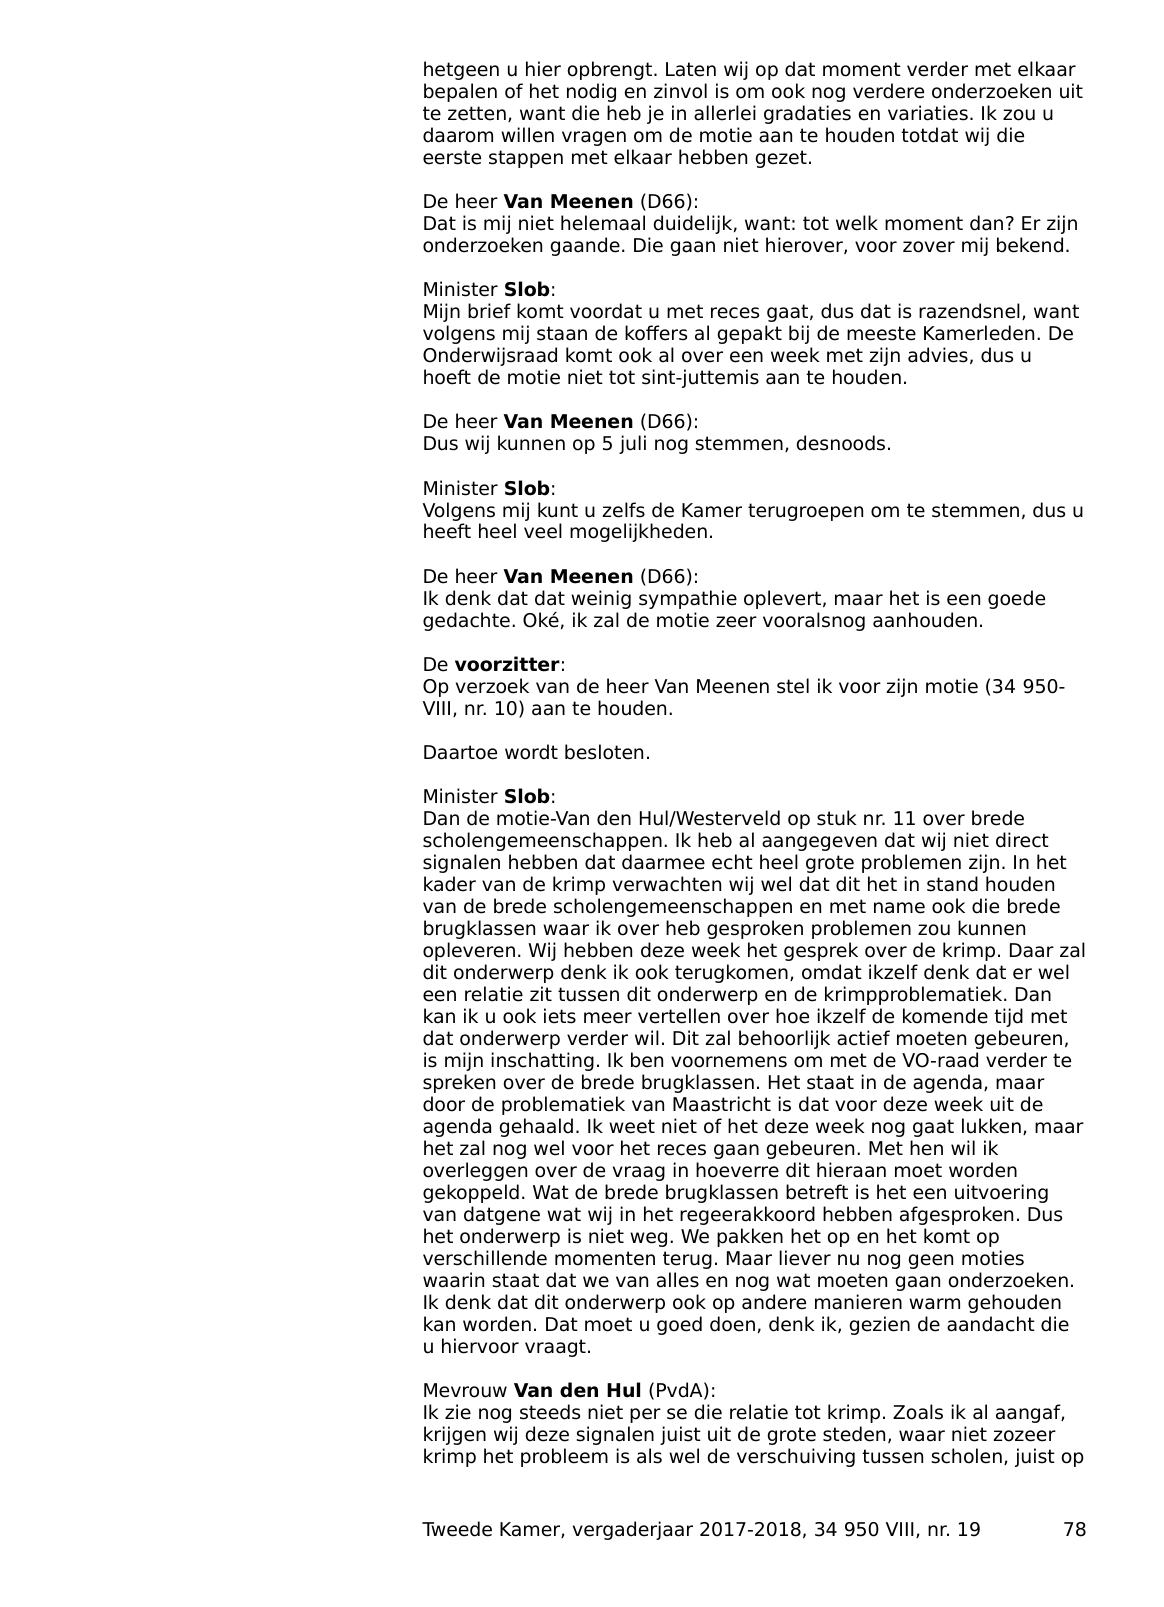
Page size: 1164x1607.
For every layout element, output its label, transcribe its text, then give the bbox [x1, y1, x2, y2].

text Ik zie nog steeds niet per se die relatie tot krimp. Zoals ik al aangaf, krijgen wij deze signalen juist uit de grote steden, waar niet zozeer krimp het probleem is als wel de verschuiving tussen scholen, juist op [422, 1402, 1087, 1468]
text Dus wij kunnen op 5 juli nog stemmen, desnoods. [422, 433, 1087, 455]
text Dan de motie-Van den Hul/Westerveld op stuk nr. 11 over brede scholengemeenschappen. Ik heb al aangegeven dat wij niet direct signalen hebben dat daarmee echt heel grote problemen zijn. In het kader van de krimp verwachten wij wel dat dit het in stand houden van de brede scholengemeenschappen en met name ook die brede brugklassen waar ik over heb gesproken problemen zou kunnen opleveren. Wij hebben deze week het gesprek over de krimp. Daar zal dit onderwerp denk ik ook terugkomen, omdat ikzelf denk dat er wel een relatie zit tussen dit onderwerp en de krimpproblematiek. Dan kan ik u ook iets meer vertellen over hoe ikzelf de komende tijd met dat onderwerp verder wil. Dit zal behoorlijk actief moeten gebeuren, is mijn inschatting. Ik ben voornemens om met de VO-raad verder te spreken over de brede brugklassen. Het staat in de agenda, maar door de problematiek van Maastricht is dat voor deze week uit de agenda gehaald. Ik weet niet of het deze week nog gaat lukken, maar het zal nog wel voor het reces gaan gebeuren. Met hen wil ik overleggen over de vraag in hoeverre dit hieraan moet worden gekoppeld. Wat de brede brugklassen betreft is het een uitvoering van datgene wat wij in het regeerakkoord hebben afgesproken. Dus het onderwerp is niet weg. We pakken het op en het komt op verschillende momenten terug. Maar liever nu nog geen moties waarin staat dat we van alles en nog wat moeten gaan onderzoeken. Ik denk dat dit onderwerp ook op andere manieren warm gehouden kan worden. Dat moet u goed doen, denk ik, gezien de aandacht die u hiervoor vraagt. [422, 808, 1087, 1357]
text Daartoe wordt besloten. [422, 742, 1087, 764]
text Ik denk dat dat weinig sympathie oplevert, maar het is een goede gedachte. Oké, ik zal de motie zeer vooralsnog aanhouden. [422, 588, 1087, 632]
text Minister Slob: [422, 279, 1087, 301]
text Dat is mij niet helemaal duidelijk, want: tot welk moment dan? Er zijn onderzoeken gaande. Die gaan niet hierover, voor zover mij bekend. [422, 213, 1087, 257]
text Op verzoek van de heer Van Meenen stel ik voor zijn motie (34 950-VIII, nr. 10) aan te houden. [422, 676, 1087, 720]
text Volgens mij kunt u zelfs de Kamer terugroepen om te stemmen, dus u heeft heel veel mogelijkheden. [422, 499, 1087, 543]
text De heer Van Meenen (D66): [422, 191, 1087, 213]
text De voorzitter: [422, 654, 1087, 676]
text Minister Slob: [422, 786, 1087, 808]
text De heer Van Meenen (D66): [422, 411, 1087, 433]
text Mevrouw Van den Hul (PvdA): [422, 1380, 1087, 1402]
text hetgeen u hier opbrengt. Laten wij op dat moment verder met elkaar bepalen of het nodig en zinvol is om ook nog verdere onderzoeken uit te zetten, want die heb je in allerlei gradaties en variaties. Ik zou u daarom willen vragen om de motie aan te houden totdat wij die eerste stappen met elkaar hebben gezet. [422, 59, 1087, 169]
text Minister Slob: [422, 477, 1087, 499]
text De heer Van Meenen (D66): [422, 566, 1087, 588]
text Mijn brief komt voordat u met reces gaat, dus dat is razendsnel, want volgens mij staan de koffers al gepakt bij de meeste Kamerleden. De Onderwijsraad komt ook al over een week met zijn advies, dus u hoeft de motie niet tot sint-juttemis aan te houden. [422, 301, 1087, 389]
